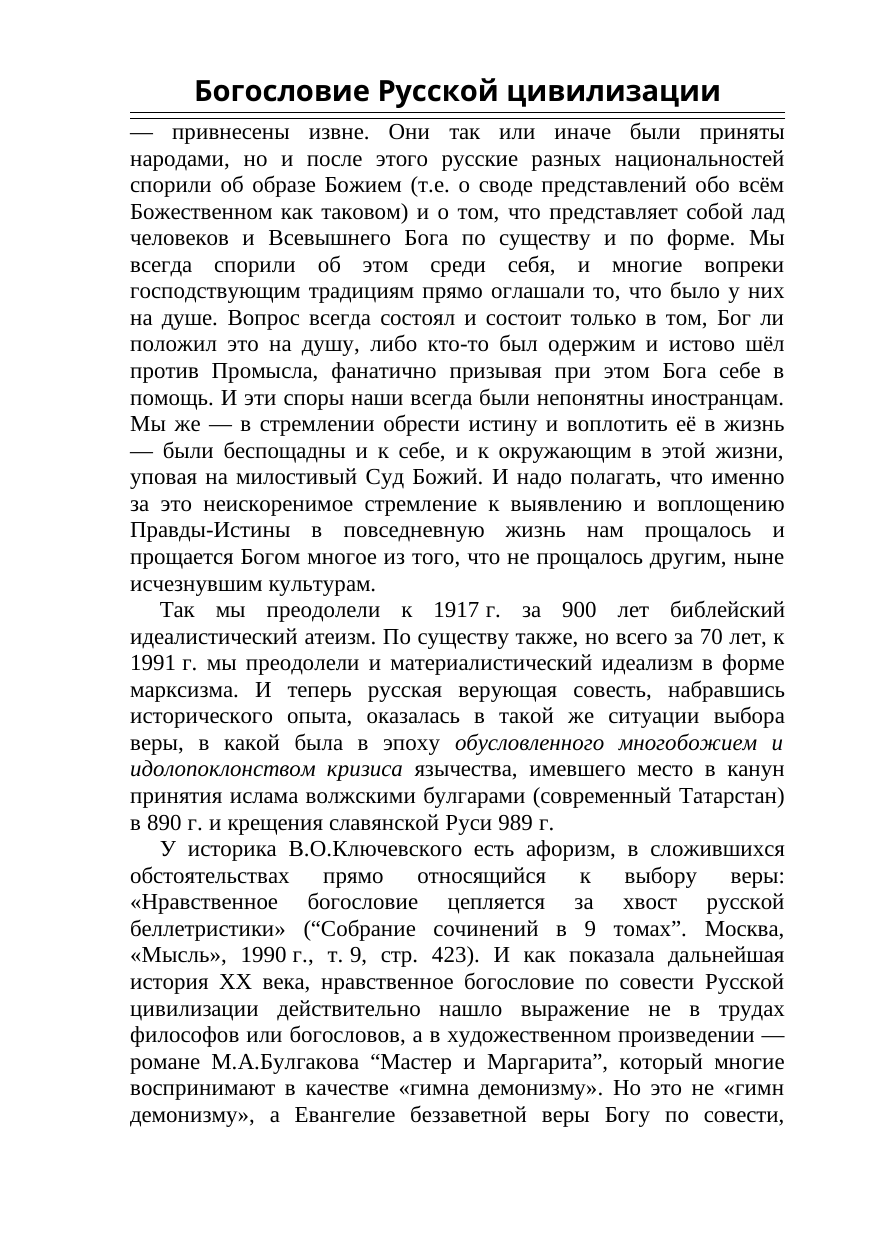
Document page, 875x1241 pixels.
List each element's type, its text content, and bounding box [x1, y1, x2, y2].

text — привнесены извне. Они так или иначе были приняты народами, но и после этого русские разных национальностей спорили об образе Божием (т.е. о своде представлений обо всём Божест­венном как таковом) и о том, что представляет собой лад человеков и Всевышнего Бога по существу и по форме. Мы всегда спорили об этом среди себя, и многие вопреки господствующим традициям прямо оглашали то, что было у них на душе. Вопрос всегда состоял и состоит только в том, Бог ли положил это на душу, либо кто-то был одержим и истово шёл против Промысла, фанатично призывая при этом Бога себе в помощь. И эти споры наши всегда были непонятны иностранцам. Мы же — в стремлении обрести истину и воплотить её в жизнь — были беспощадны и к себе, и к окружающим в этой жизни, уповая на милостивый Суд Божий. И надо полагать, что именно за это неискоренимое стремление к выявлению и воплощению Правды-Истины в повседневную жизнь нам прощалось и прощается Богом многое из того, что не прощалось другим, ныне исчезнувшим культурам. [130, 119, 785, 596]
text У историка В.О.Ключевского есть афоризм, в сложившихся обстоятельствах прямо относящийся к выбору веры: «Нравственное богословие цепляется за хвост русской беллетристики» (“Собрание сочинений в 9 томах”. Москва, «Мысль», 1990 г., т. 9, стр. 423). И как показала дальнейшая история ХХ века, нравственное богословие по совести Русской цивилизации действительно нашло выражение не в трудах философов или богословов, а в художественном произведении — романе М.А.Булгакова “Мастер и Маргарита”, который многие воспринимают в качестве «гимна демонизму». Но это не «гимн демонизму», а Евангелие беззаветной веры Богу по совести, [130, 835, 785, 1127]
text Так мы преодолели к 1917 г. за 900 лет библейский идеалистический атеизм. По существу также, но всего за 70 лет, к 1991 г. мы преодолели и материалистический идеализм в форме марксизма. И теперь русская верующая совесть, набравшись исторического опыта, оказалась в такой же ситуации выбора веры, в какой была в эпоху обусловленного многобожием и идолопоклонством кризиса язычества, имевшего место в канун принятия ислама волжскими булгарами (современный Татарстан) в 890 г. и крещения славянской Руси 989 г. [130, 596, 785, 835]
